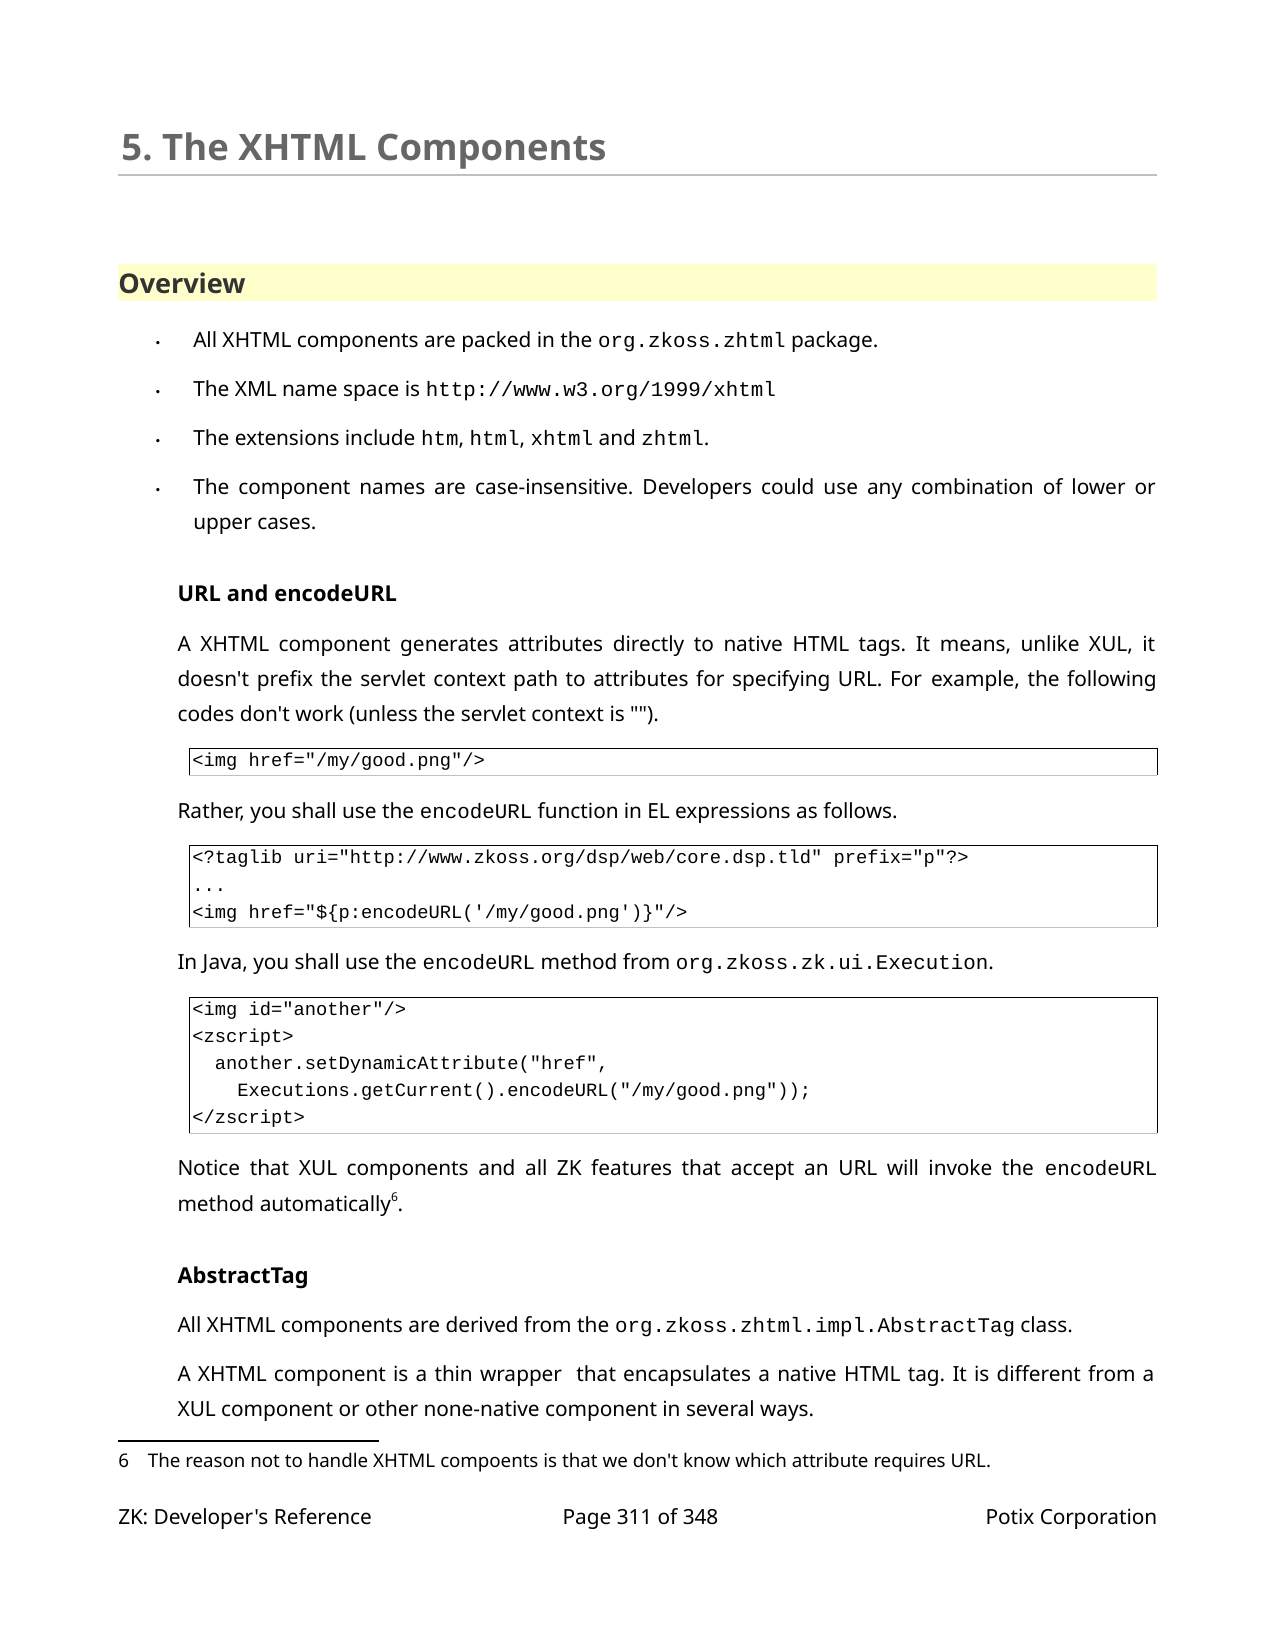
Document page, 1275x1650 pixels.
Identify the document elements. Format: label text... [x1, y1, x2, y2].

subtitle Overview [118, 264, 1157, 301]
list The XML name space is http://www.w3.org/1999/xhtml [156, 374, 1157, 402]
text The reason not to handle XHTML compoents is that we don't know which attribute requires URL. [118, 1447, 1157, 1473]
text A XHTML component is a thin wrapper that encapsulates a native HTML tag. It is different from a XUL component or other none-native component in several ways. [177, 1359, 1157, 1423]
text <?taglib uri="http://www.zkoss.org/dsp/web/core.dsp.tld" prefix="p"?> [190, 846, 1157, 869]
text another.setDynamicAttribute("href", [190, 1051, 1157, 1075]
text All XHTML components are derived from the org.zkoss.zhtml.impl.AbstractTag class. [177, 1310, 1157, 1339]
text <img id="another"/> [190, 998, 1157, 1021]
text Executions.getCurrent().encodeURL("/my/good.png")); [190, 1078, 1157, 1102]
text ... [190, 872, 1157, 897]
subtitle AbstractTag [177, 1259, 1157, 1289]
text A XHTML component generates attributes directly to native HTML tags. It means, unlike XUL, it doesn't prefix the servlet context path to attributes for specifying URL. For example, the following codes don't work (unless the servlet context is ""). [177, 629, 1157, 727]
subtitle 5. The XHTML Components [118, 118, 1157, 174]
text Rather, you shall use the encodeURL function in EL expressions as follows. [177, 796, 1157, 824]
text <img href="${p:encodeURL('/my/good.png')}"/> [190, 899, 1157, 927]
list The component names are case-insensitive. Developers could use any combination of lower or upper cases. [156, 472, 1157, 536]
text <zscript> [190, 1024, 1157, 1048]
text <img href="/my/good.png"/> [190, 749, 1157, 775]
text </zscript> [190, 1105, 1157, 1133]
list The extensions include htm, html, xhtml and zhtml. [156, 423, 1157, 452]
list All XHTML components are packed in the org.zkoss.zhtml package. [156, 325, 1157, 353]
subtitle URL and encodeURL [177, 578, 1157, 608]
text Notice that XUL components and all ZK features that accept an URL will invoke the encodeURL method automatically. [177, 1153, 1157, 1217]
text In Java, you shall use the encodeURL method from org.zkoss.zk.ui.Execution. [177, 947, 1157, 976]
